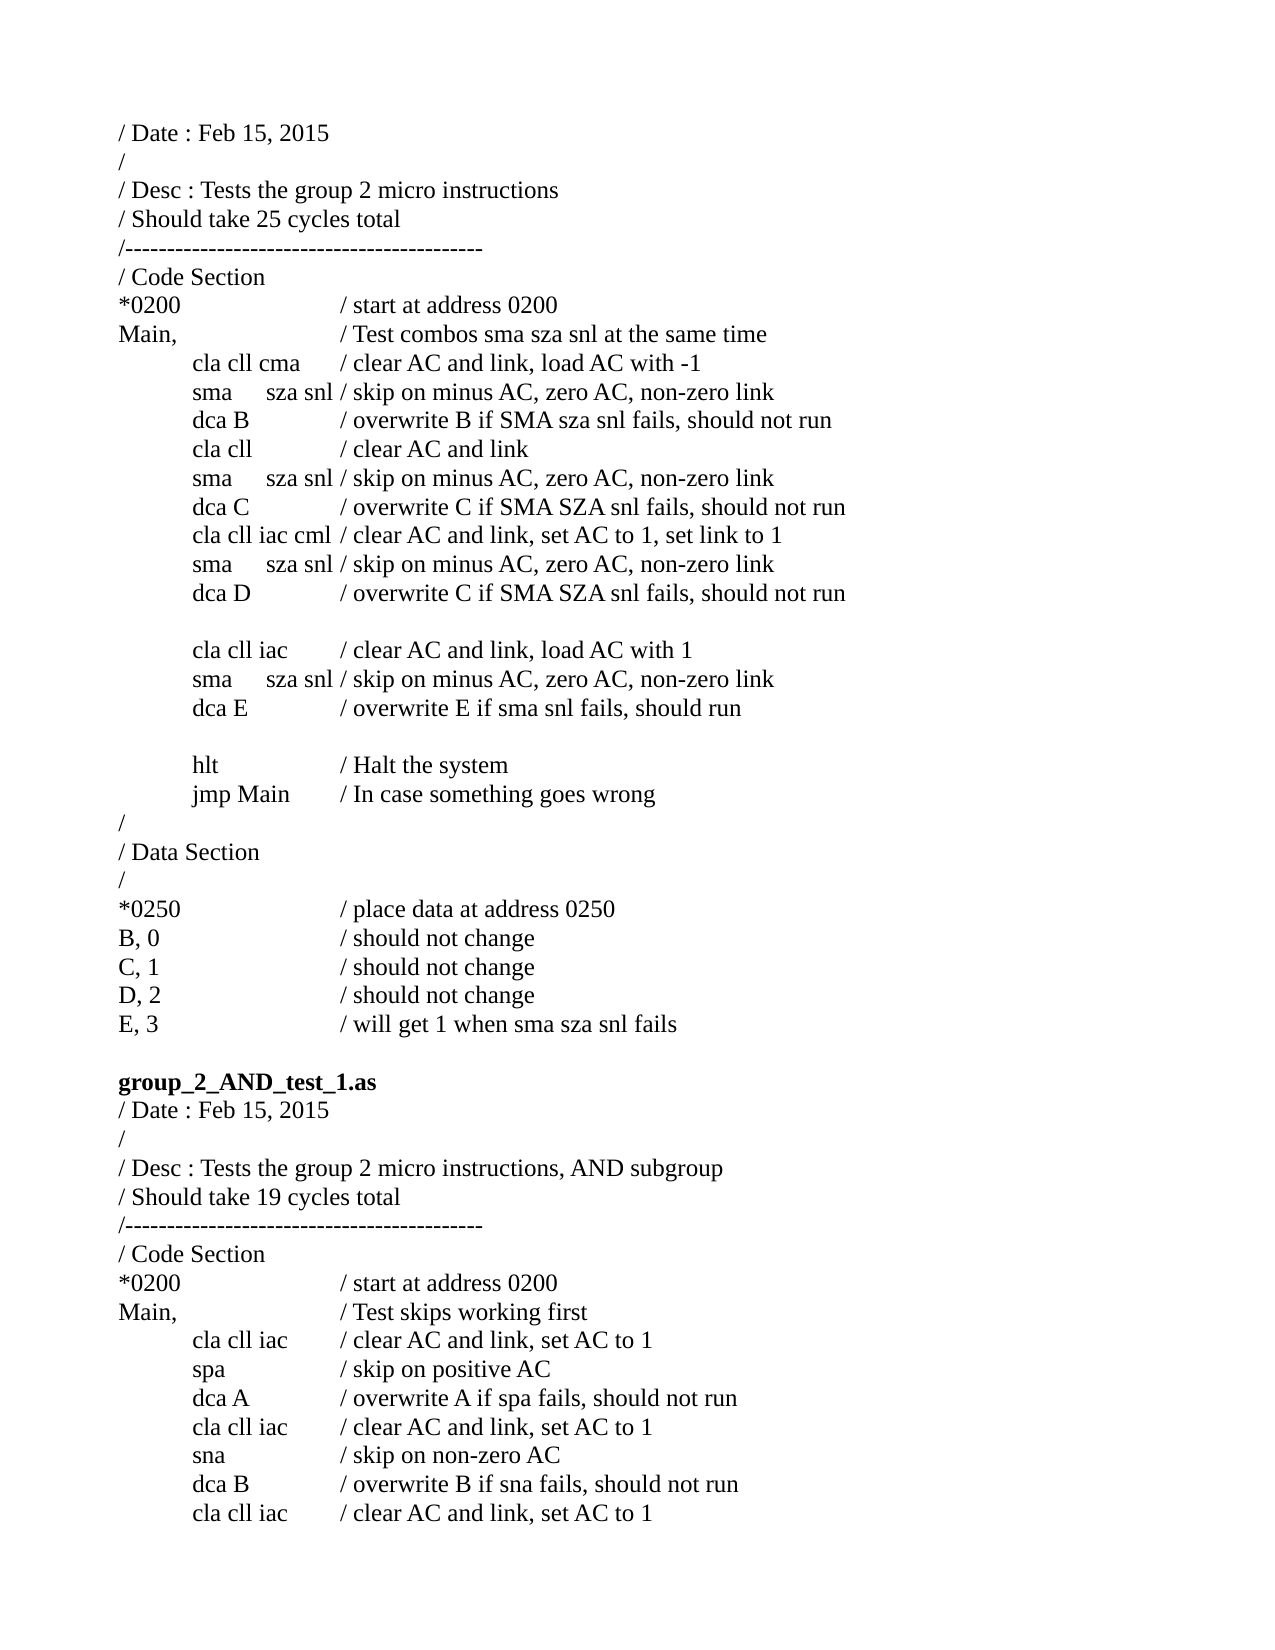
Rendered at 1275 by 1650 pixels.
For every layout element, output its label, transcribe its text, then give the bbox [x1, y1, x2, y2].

text jmp Main / In case something goes wrong [118, 779, 1157, 808]
text sma sza snl / skip on minus AC, zero AC, non-zero link [118, 549, 1157, 578]
text Main, / Test skips working first [118, 1297, 1157, 1326]
text sma sza snl / skip on minus AC, zero AC, non-zero link [118, 377, 1157, 406]
text cla cll iac / clear AC and link, set AC to 1 [118, 1326, 1157, 1354]
text / [118, 147, 1157, 176]
text /------------------------------------------- [118, 233, 1157, 262]
text group_2_AND_test_1.as [118, 1067, 1157, 1096]
text / Data Section [118, 837, 1157, 866]
text / Code Section [118, 262, 1157, 291]
text / Should take 19 cycles total [118, 1182, 1157, 1211]
text *0250 / place data at address 0250 [118, 894, 1157, 923]
text dca D / overwrite C if SMA SZA snl fails, should not run [118, 578, 1157, 607]
text / Date : Feb 15, 2015 [118, 118, 1157, 147]
text sna / skip on non-zero AC [118, 1441, 1157, 1469]
text sma sza snl / skip on minus AC, zero AC, non-zero link [118, 664, 1157, 693]
text Main, / Test combos sma sza snl at the same time [118, 319, 1157, 348]
text /------------------------------------------- [118, 1211, 1157, 1239]
text dca C / overwrite C if SMA SZA snl fails, should not run [118, 492, 1157, 521]
text / Should take 25 cycles total [118, 204, 1157, 233]
text C, 1 / should not change [118, 952, 1157, 981]
text / [118, 866, 1157, 894]
text dca B / overwrite B if SMA sza snl fails, should not run [118, 406, 1157, 434]
text cla cll iac cml / clear AC and link, set AC to 1, set link to 1 [118, 521, 1157, 549]
text cla cll cma / clear AC and link, load AC with -1 [118, 348, 1157, 377]
text dca E / overwrite E if sma snl fails, should run [118, 693, 1157, 722]
text / Code Section [118, 1239, 1157, 1268]
text / [118, 808, 1157, 837]
text sma sza snl / skip on minus AC, zero AC, non-zero link [118, 463, 1157, 492]
text B, 0 / should not change [118, 923, 1157, 952]
text / Desc : Tests the group 2 micro instructions [118, 176, 1157, 204]
text cla cll iac / clear AC and link, load AC with 1 [118, 636, 1157, 664]
text E, 3 / will get 1 when sma sza snl fails [118, 1009, 1157, 1038]
text cla cll iac / clear AC and link, set AC to 1 [118, 1498, 1157, 1527]
text cla cll iac / clear AC and link, set AC to 1 [118, 1412, 1157, 1441]
text *0200 / start at address 0200 [118, 1268, 1157, 1297]
text cla cll / clear AC and link [118, 434, 1157, 463]
text / Desc : Tests the group 2 micro instructions, AND subgroup [118, 1153, 1157, 1182]
text dca B / overwrite B if sna fails, should not run [118, 1469, 1157, 1498]
text dca A / overwrite A if spa fails, should not run [118, 1383, 1157, 1412]
text / [118, 1124, 1157, 1153]
text / Date : Feb 15, 2015 [118, 1096, 1157, 1124]
text spa / skip on positive AC [118, 1354, 1157, 1383]
text hlt / Halt the system [118, 751, 1157, 779]
text D, 2 / should not change [118, 981, 1157, 1009]
text *0200 / start at address 0200 [118, 291, 1157, 319]
